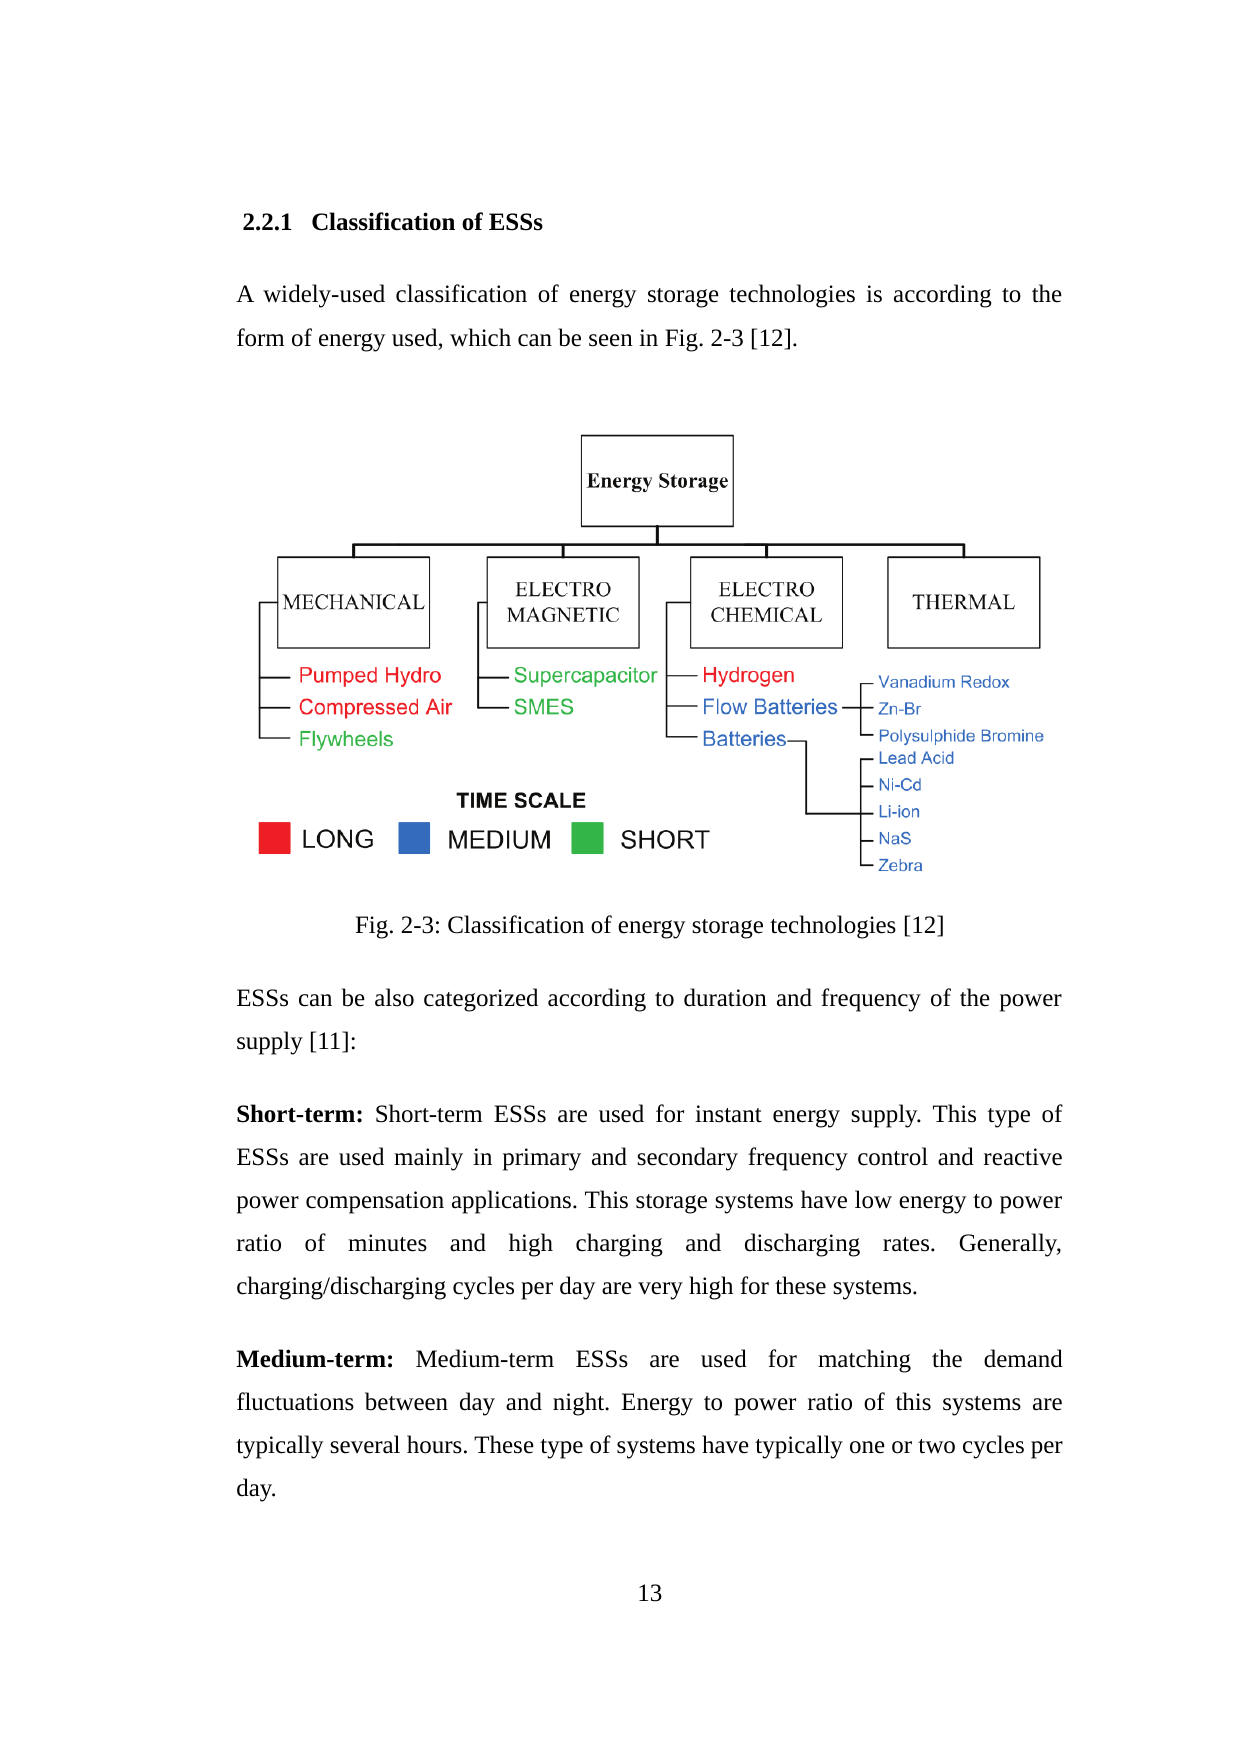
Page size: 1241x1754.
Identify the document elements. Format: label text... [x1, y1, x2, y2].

text Fig. 2-3: Classification of energy storage technologies [12]⁠ [236, 910, 1063, 939]
text ESSs can be also categorized according to duration and frequency of the power supply [11]⁠: [236, 983, 1063, 1055]
text Short-term: Short-term ESSs are used for instant energy supply. This type of ESSs are used mainly in primary and secondary frequency control and reactive power compensation applications. This storage systems have low energy to power ratio of minutes and high charging and discharging rates. Generally, charging/discharging cycles per day are very high for these systems. [236, 1099, 1063, 1300]
picture [236, 407, 1064, 878]
text Medium-term: Medium-term ESSs are used for matching the demand fluctuations between day and night. Energy to power ratio of this systems are typically several hours. These type of systems have typically one or two cycles per day. [236, 1344, 1063, 1502]
subtitle Classification of ESSs [236, 207, 1063, 236]
text A widely-used classification of energy storage technologies is according to the form of energy used, which can be seen in Fig. 2-3 [12]⁠. [236, 279, 1063, 351]
